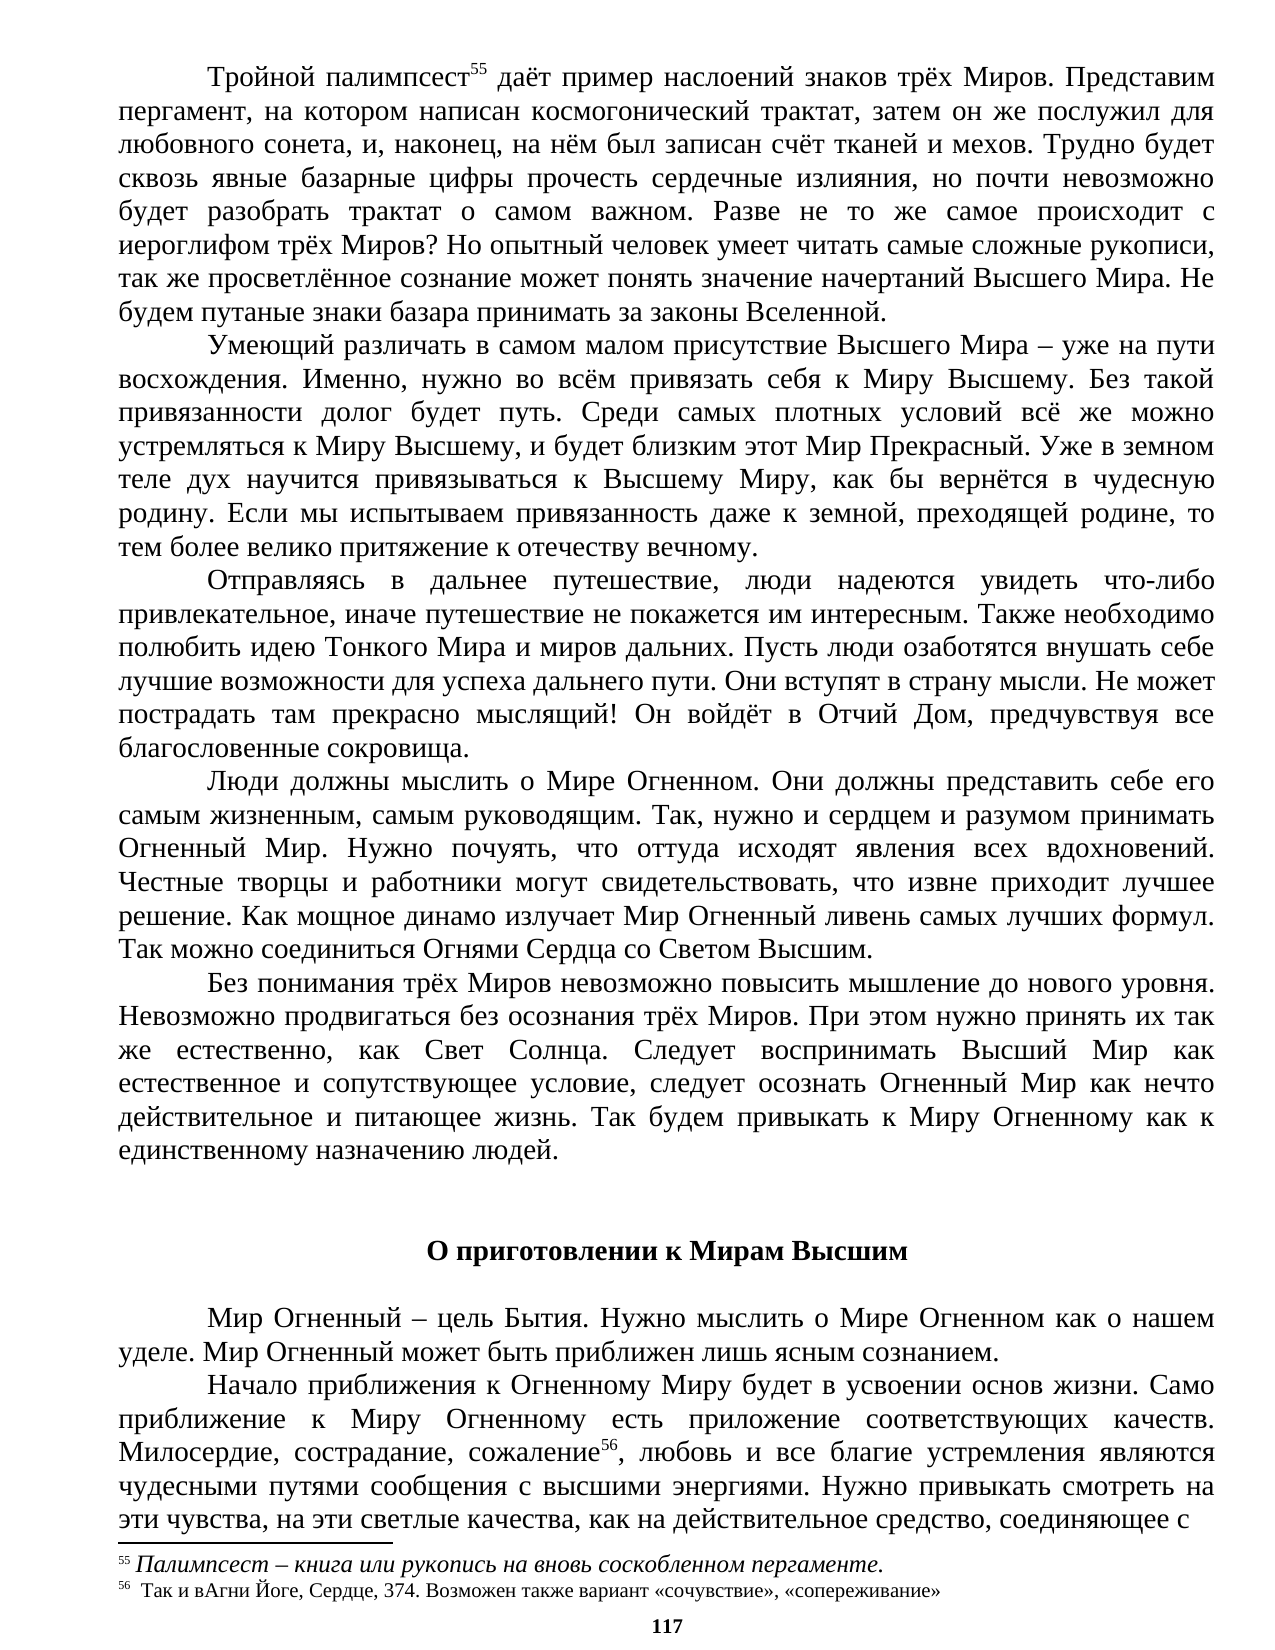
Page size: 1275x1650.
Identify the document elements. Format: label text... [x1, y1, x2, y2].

text Так и вАгни Йоге, Сердце, 374. Возможен также вариант «сочувствие», «сопереживание» [118, 1578, 1216, 1602]
text Мир Огненный – цель Бытия. Нужно мыслить о Мире Огненном как о нашем уделе. Мир Огненный может быть приближен лишь ясным сознанием. [118, 1300, 1216, 1367]
text Палимпсест – книга или рукопись на вновь соскобленном пергаменте. [118, 1549, 1216, 1578]
text Отправляясь в дальнее путешествие, люди надеются увидеть что-либо привлекательное, иначе путешествие не покажется им интересным. Также необходимо полюбить идею Тонкого Мира и миров дальних. Пусть люди озаботятся внушать себе лучшие возможности для успеха дальнего пути. Они вступят в страну мысли. Не может пострадать там прекрасно мыслящий! Он войдёт в Отчий Дом, предчувствуя все благословенные сокровища. [118, 562, 1216, 763]
text Начало приближения к Огненному Миру будет в усвоении основ жизни. Само приближение к Миру Огненному есть приложение соответствующих качеств. Милосердие, сострадание, сожаление, любовь и все благие устремления являются чудесными путями сообщения с высшими энергиями. Нужно привыкать смотреть на эти чувства, на эти светлые качества, как на действительное средство, соединяющее с [118, 1367, 1216, 1535]
text Тройной палимпсест даёт пример наслоений знаков трёх Миров. Представим пергамент, на котором написан космогонический трактат, затем он же послужил для любовного сонета, и, наконец, на нём был записан счёт тканей и мехов. Трудно будет сквозь явные базарные цифры прочесть сердечные излияния, но почти невозможно будет разобрать трактат о самом важном. Разве не то же самое происходит с иероглифом трёх Миров? Но опытный человек умеет читать самые сложные рукописи, так же просветлённое сознание может понять значение начертаний Высшего Мира. Не будем путаные знаки базара принимать за законы Вселенной. [118, 59, 1216, 327]
text Умеющий различать в самом малом присутствие Высшего Мира – уже на пути восхождения. Именно, нужно во всём привязать себя к Миру Высшему. Без такой привязанности долог будет путь. Среди самых плотных условий всё же можно устремляться к Миру Высшему, и будет близким этот Мир Прекрасный. Уже в земном теле дух научится привязываться к Высшему Миру, как бы вернётся в чудесную родину. Если мы испытываем привязанность даже к земной, преходящей родине, то тем более велико притяжение к отечеству вечному. [118, 327, 1216, 562]
subtitle О приготовлении к Мирам Высшим [118, 1233, 1216, 1267]
text Без понимания трёх Миров невозможно повысить мышление до нового уровня. Невозможно продвигаться без осознания трёх Миров. При этом нужно принять их так же естественно, как Свет Солнца. Следует воспринимать Высший Мир как естественное и сопутствующее условие, следует осознать Огненный Мир как нечто действительное и питающее жизнь. Так будем привыкать к Миру Огненному как к единственному назначению людей. [118, 965, 1216, 1166]
text Люди должны мыслить о Мире Огненном. Они должны представить себе его самым жизненным, самым руководящим. Так, нужно и сердцем и разумом принимать Огненный Мир. Нужно почуять, что оттуда исходят явления всех вдохновений. Честные творцы и работники могут свидетельствовать, что извне приходит лучшее решение. Как мощное динамо излучает Мир Огненный ливень самых лучших формул. Так можно соединиться Огнями Сердца со Светом Высшим. [118, 763, 1216, 965]
